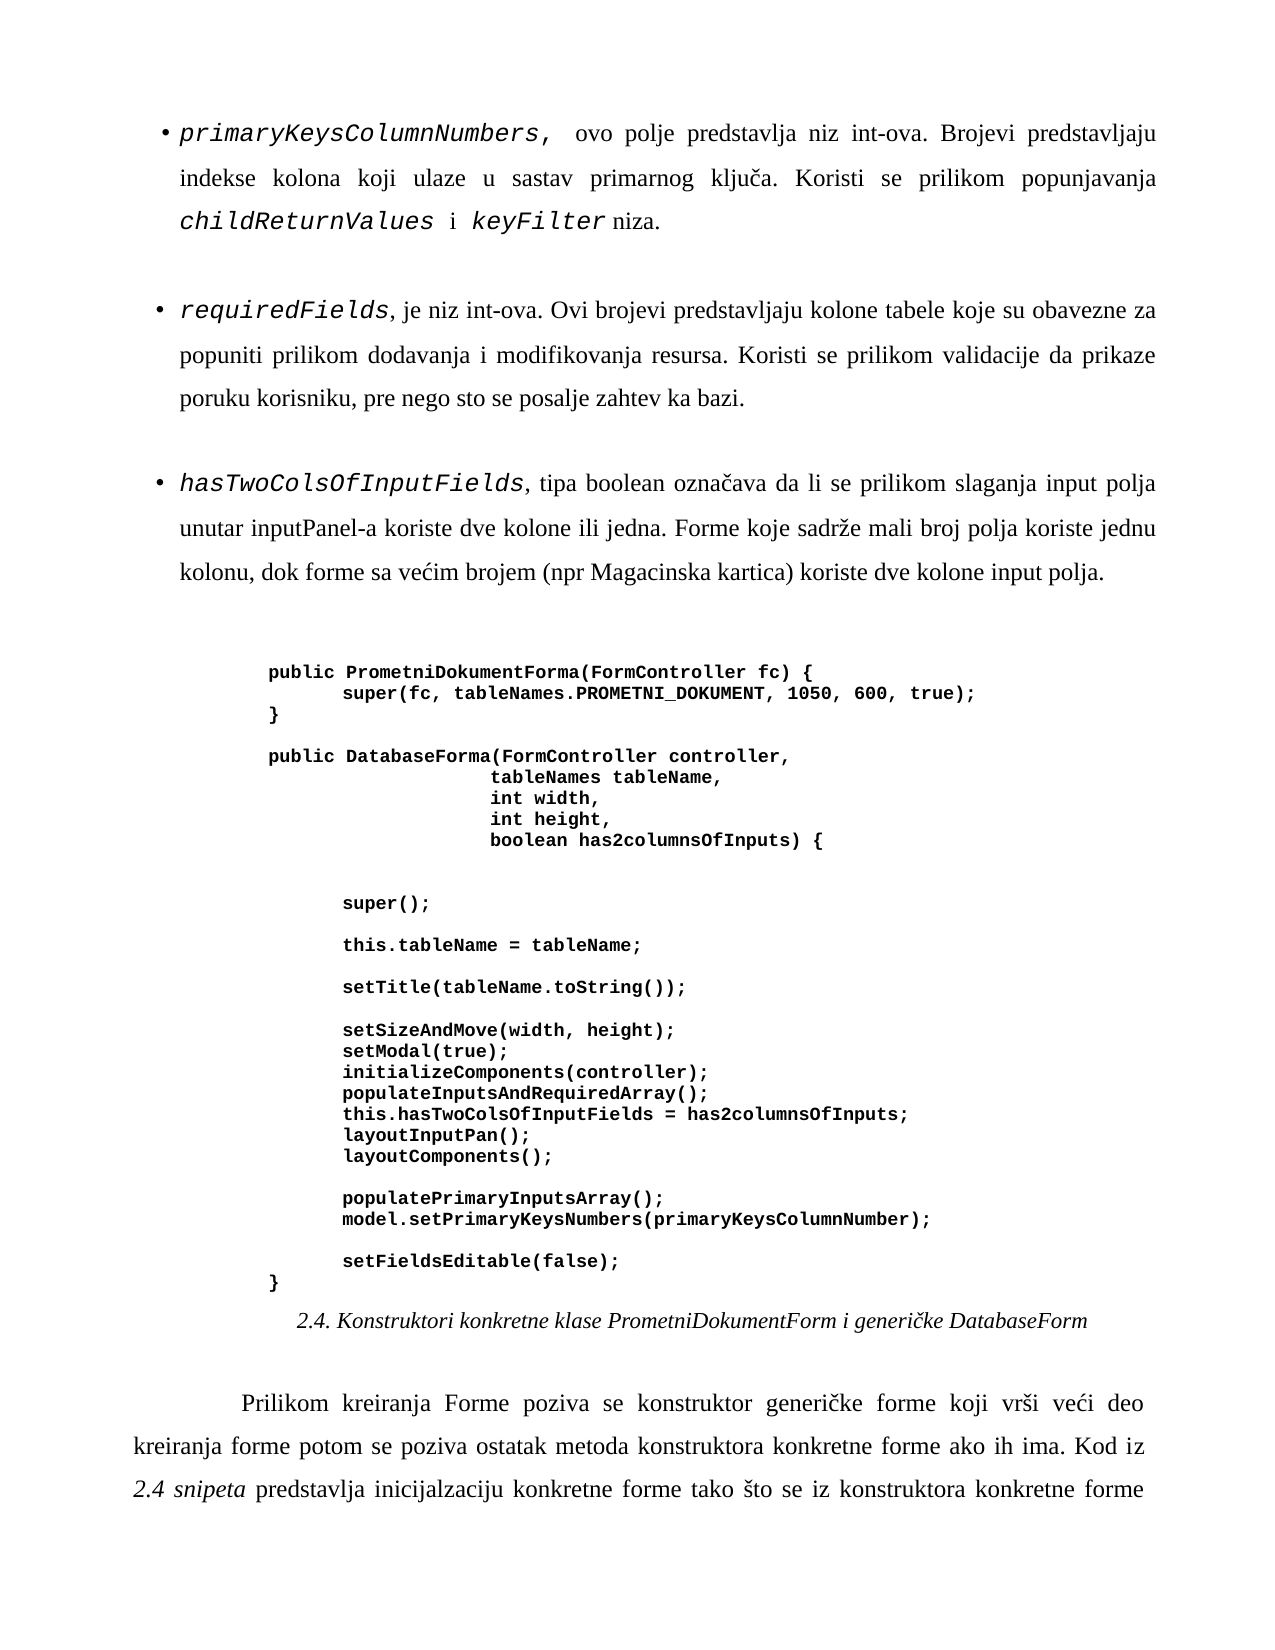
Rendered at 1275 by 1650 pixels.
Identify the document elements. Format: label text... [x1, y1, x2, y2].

text int height, [268, 810, 1157, 831]
list requiredFields, je niz int-ova. Ovi brojevi predstavljaju kolone tabele koje su obavezne za popuniti prilikom dodavanja i modifikovanja resursa. Koristi se prilikom validacije da prikaze poruku korisniku, pre nego sto se posalje zahtev ka bazi. [156, 295, 1157, 412]
text initializeComponents(controller); [268, 1063, 1157, 1084]
text setModal(true); [268, 1042, 1157, 1063]
text setTitle(tableName.toString()); [268, 978, 1157, 999]
text boolean has2columnsOfInputs) { [268, 831, 1157, 852]
text setFieldsEditable(false); [268, 1252, 1157, 1273]
text layoutInputPan(); [268, 1126, 1157, 1147]
text public PrometniDokumentForma(FormController fc) { [268, 663, 1157, 684]
text layoutComponents(); [268, 1147, 1157, 1168]
text int width, [268, 789, 1157, 810]
text super(); [268, 894, 1157, 915]
list primaryKeysColumnNumbers, ovo polje predstavlja niz int-ova. Brojevi predstavljaju indekse kolona koji ulaze u sastav primarnog ključa. Koristi se prilikom popunjavanja childReturnValues i keyFilter niza. [161, 118, 1157, 237]
text } [268, 1273, 1157, 1294]
text tableNames tableName, [268, 768, 1157, 789]
text setSizeAndMove(width, height); [268, 1021, 1157, 1042]
text super(fc, tableNames.PROMETNI_DOKUMENT, 1050, 600, true); [268, 684, 1157, 705]
text populateInputsAndRequiredArray(); [268, 1084, 1157, 1105]
list hasTwoColsOfInputFields, tipa boolean označava da li se prilikom slaganja input polja unutar inputPanel-a koriste dve kolone ili jedna. Forme koje sadrže mali broj polja koriste jednu kolonu, dok forme sa većim brojem (npr Magacinska kartica) koriste dve kolone input polja. [156, 468, 1157, 585]
text Prilikom kreiranja Forme poziva se konstruktor generičke forme koji vrši veći deo kreiranja forme potom se poziva ostatak metoda konstruktora konkretne forme ako ih ima. Kod iz 2.4 snipeta predstavlja inicijalzaciju konkretne forme tako što se iz konstruktora konkretne forme [133, 1388, 1145, 1503]
text model.setPrimaryKeysNumbers(primaryKeysColumnNumber); [268, 1210, 1157, 1231]
text populatePrimaryInputsArray(); [268, 1189, 1157, 1210]
text public DatabaseForma(FormController controller, [268, 747, 1157, 768]
text this.hasTwoColsOfInputFields = has2columnsOfInputs; [268, 1105, 1157, 1126]
text this.tableName = tableName; [268, 936, 1157, 957]
text } [268, 705, 1157, 726]
list 2.4. Konstruktori konkretne klase PrometniDokumentForm i generičke DatabaseForm [193, 1307, 1157, 1333]
